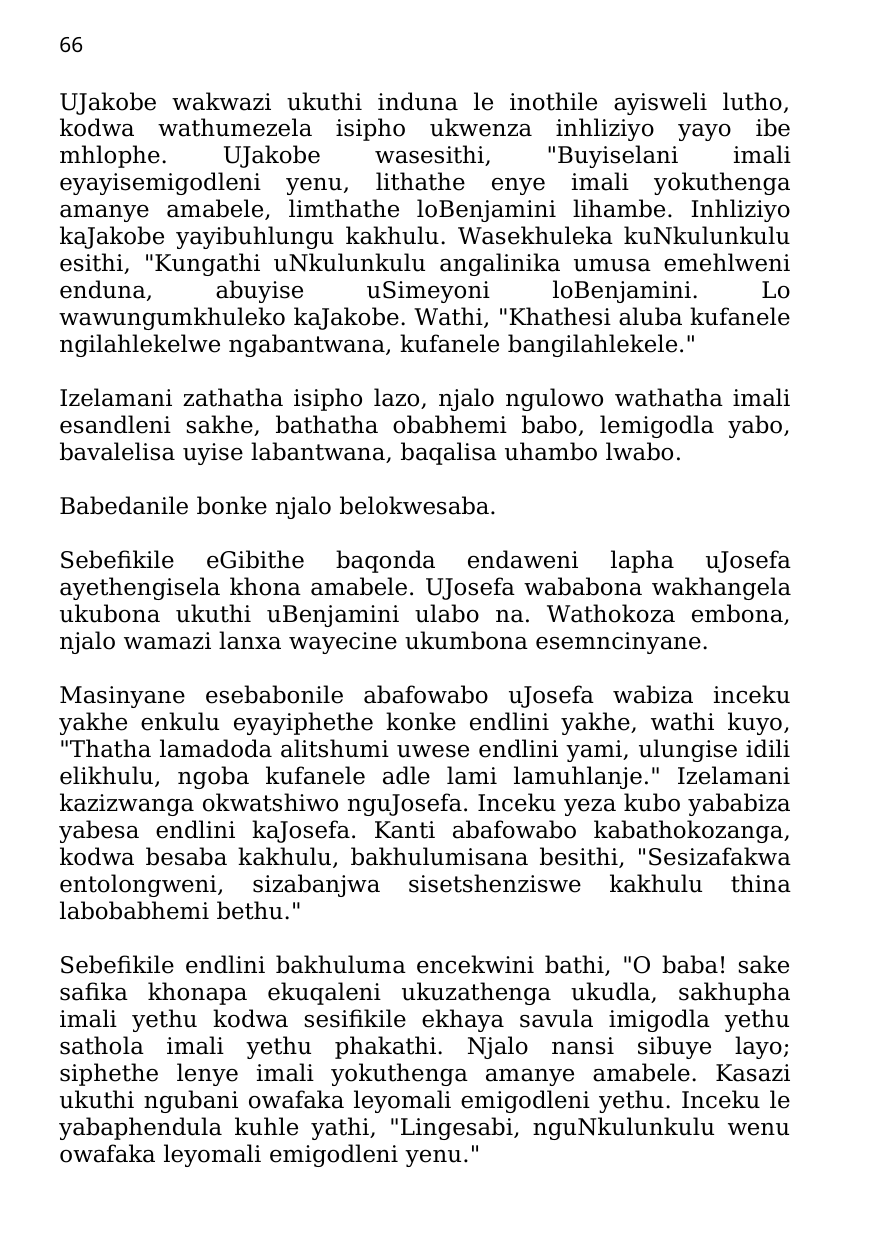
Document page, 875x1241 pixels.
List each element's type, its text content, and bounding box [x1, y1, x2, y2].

text UJakobe wakwazi ukuthi induna le inothile ayisweli lutho, kodwa wathumezela isipho ukwenza inhliziyo yayo ibe mhlophe. UJakobe wasesithi, "Buyiselani imali eyayisemigodleni yenu, lithathe enye imali yokuthenga amanye amabele, limthathe loBenjamini lihambe. Inhliziyo kaJakobe yayibuhlungu kakhulu. Wasekhuleka kuNkulunkulu esithi, "Kungathi uNkulunkulu angalinika umusa emehlweni enduna, abuyise uSimeyoni loBenjamini. Lo wawungumkhuleko kaJakobe. Wathi, "Khathesi aluba kufanele ngilahlekelwe ngabantwana, kufanele bangilahlekele." [59, 88, 791, 358]
text Sebefikile eGibithe baqonda endaweni lapha uJosefa ayethengisela khona amabele. UJosefa wababona wakhangela ukubona ukuthi uBenjamini ulabo na. Wathokoza embona, njalo wamazi lanxa wayecine ukumbona esemncinyane. [59, 547, 791, 655]
text Sebefikile endlini bakhuluma encekwini bathi, "O baba! sake safika khonapa ekuqaleni ukuzathenga ukudla, sakhupha imali yethu kodwa sesifikile ekhaya savula imigodla yethu sathola imali yethu phakathi. Njalo nansi sibuye layo; siphethe lenye imali yokuthenga amanye amabele. Kasazi ukuthi ngubani owafaka leyomali emigodleni yethu. Inceku le yabaphendula kuhle yathi, "Lingesabi, nguNkulunkulu wenu owafaka leyomali emigodleni yenu." [59, 952, 791, 1168]
text Masinyane esebabonile abafowabo uJosefa wabiza inceku yakhe enkulu eyayiphethe konke endlini yakhe, wathi kuyo, "Thatha lamadoda alitshumi uwese endlini yami, ulungise idili elikhulu, ngoba kufanele adle lami lamuhlanje." Izelamani kazizwanga okwatshiwo nguJosefa. Inceku yeza kubo yababiza yabesa endlini kaJosefa. Kanti abafowabo kabathokozanga, kodwa besaba kakhulu, bakhulumisana besithi, "Sesizafakwa entolongweni, sizabanjwa sisetshenziswe kakhulu thina labobabhemi bethu." [59, 682, 791, 925]
text Babedanile bonke njalo belokwesaba. [59, 493, 791, 520]
text Izelamani zathatha isipho lazo, njalo ngulowo wathatha imali esandleni sakhe, bathatha obabhemi babo, lemigodla yabo, bavalelisa uyise labantwana, baqalisa uhambo lwabo. [59, 385, 791, 466]
